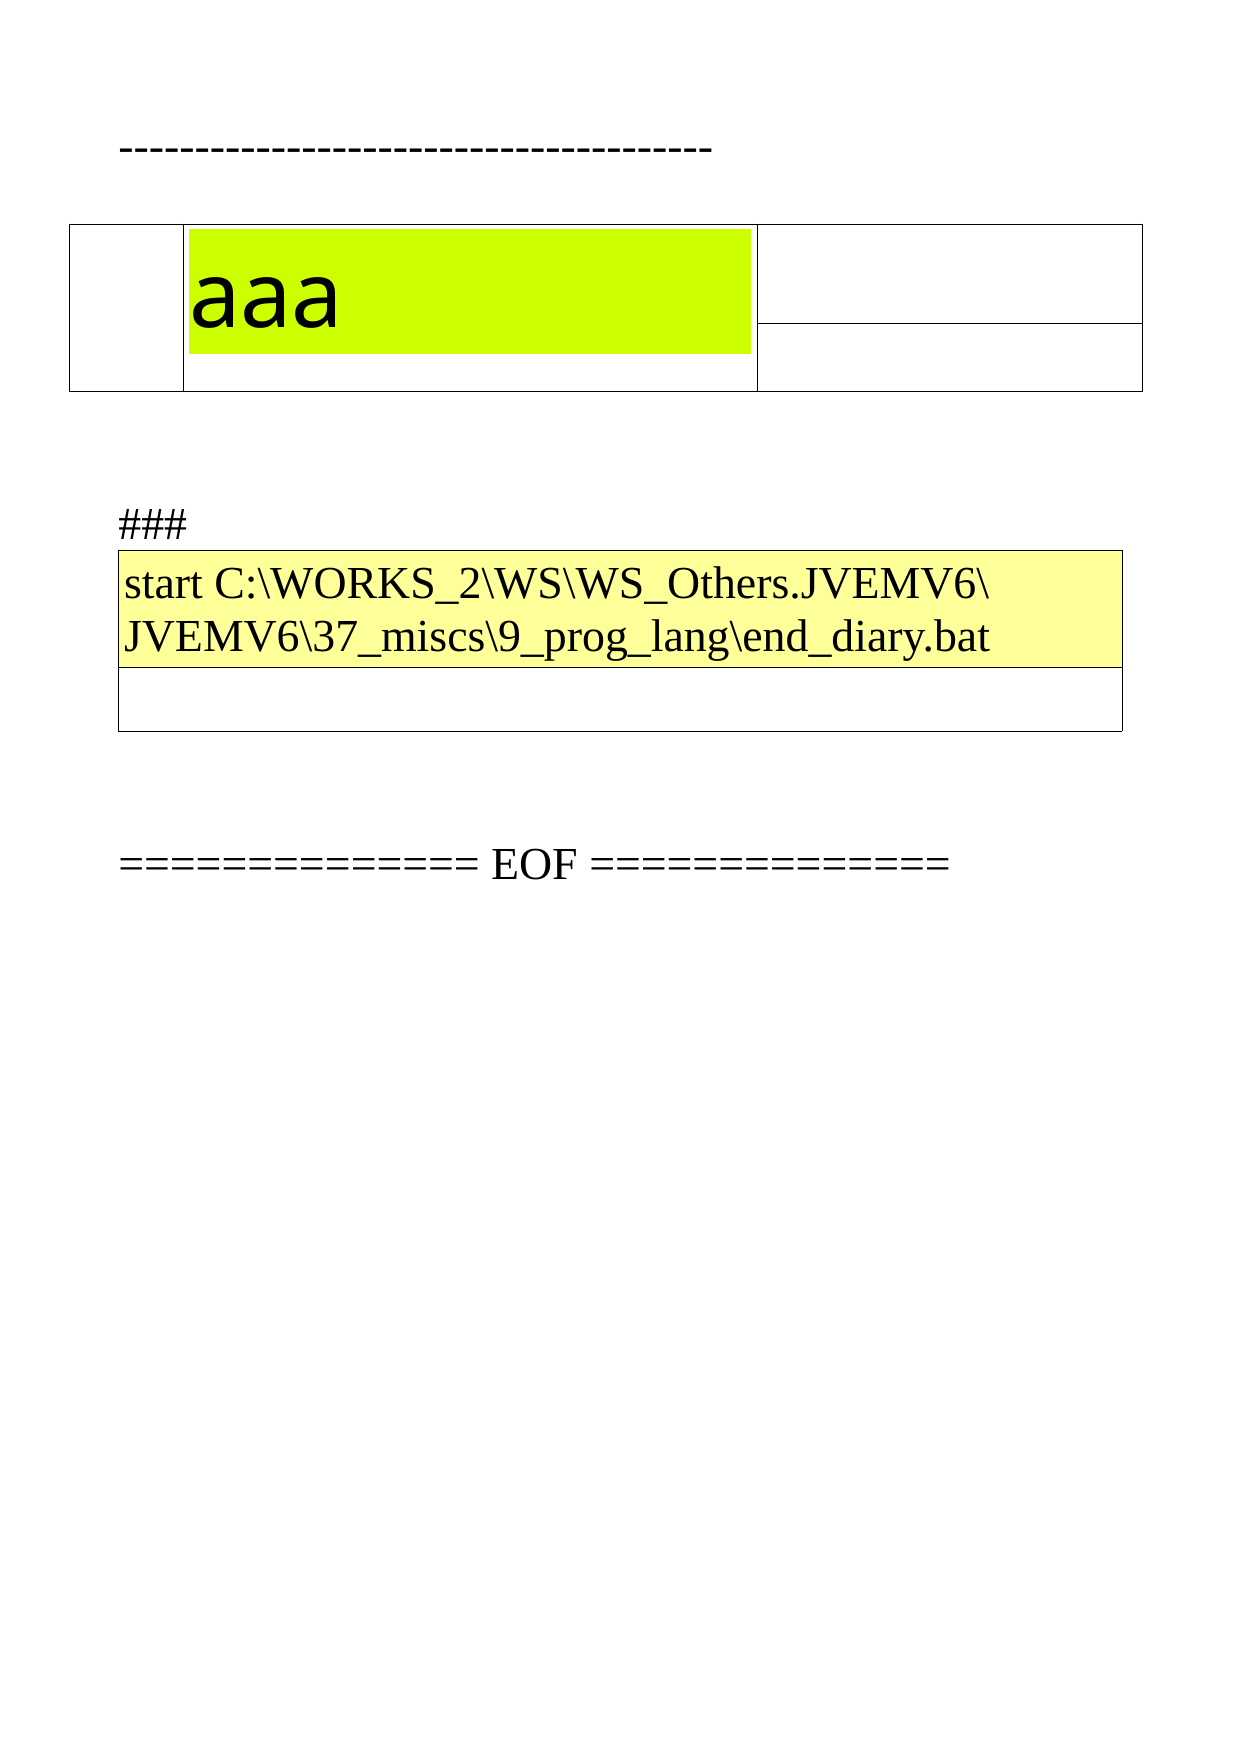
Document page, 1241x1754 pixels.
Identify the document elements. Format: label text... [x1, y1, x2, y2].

text ### [118, 497, 1122, 549]
text --------------------------------------- [118, 118, 1122, 171]
table_cell [119, 668, 1122, 731]
table_header start C:\WORKS_2\WS\WS_Others.JVEMV6\JVEMV6\37_miscs\9_prog_lang\end_diary.bat [119, 551, 1122, 667]
table_header [758, 225, 1142, 323]
table_header [70, 225, 183, 391]
text ============== EOF ============== [118, 836, 1122, 889]
table_cell [758, 324, 1142, 391]
table_header aaa [184, 225, 757, 391]
